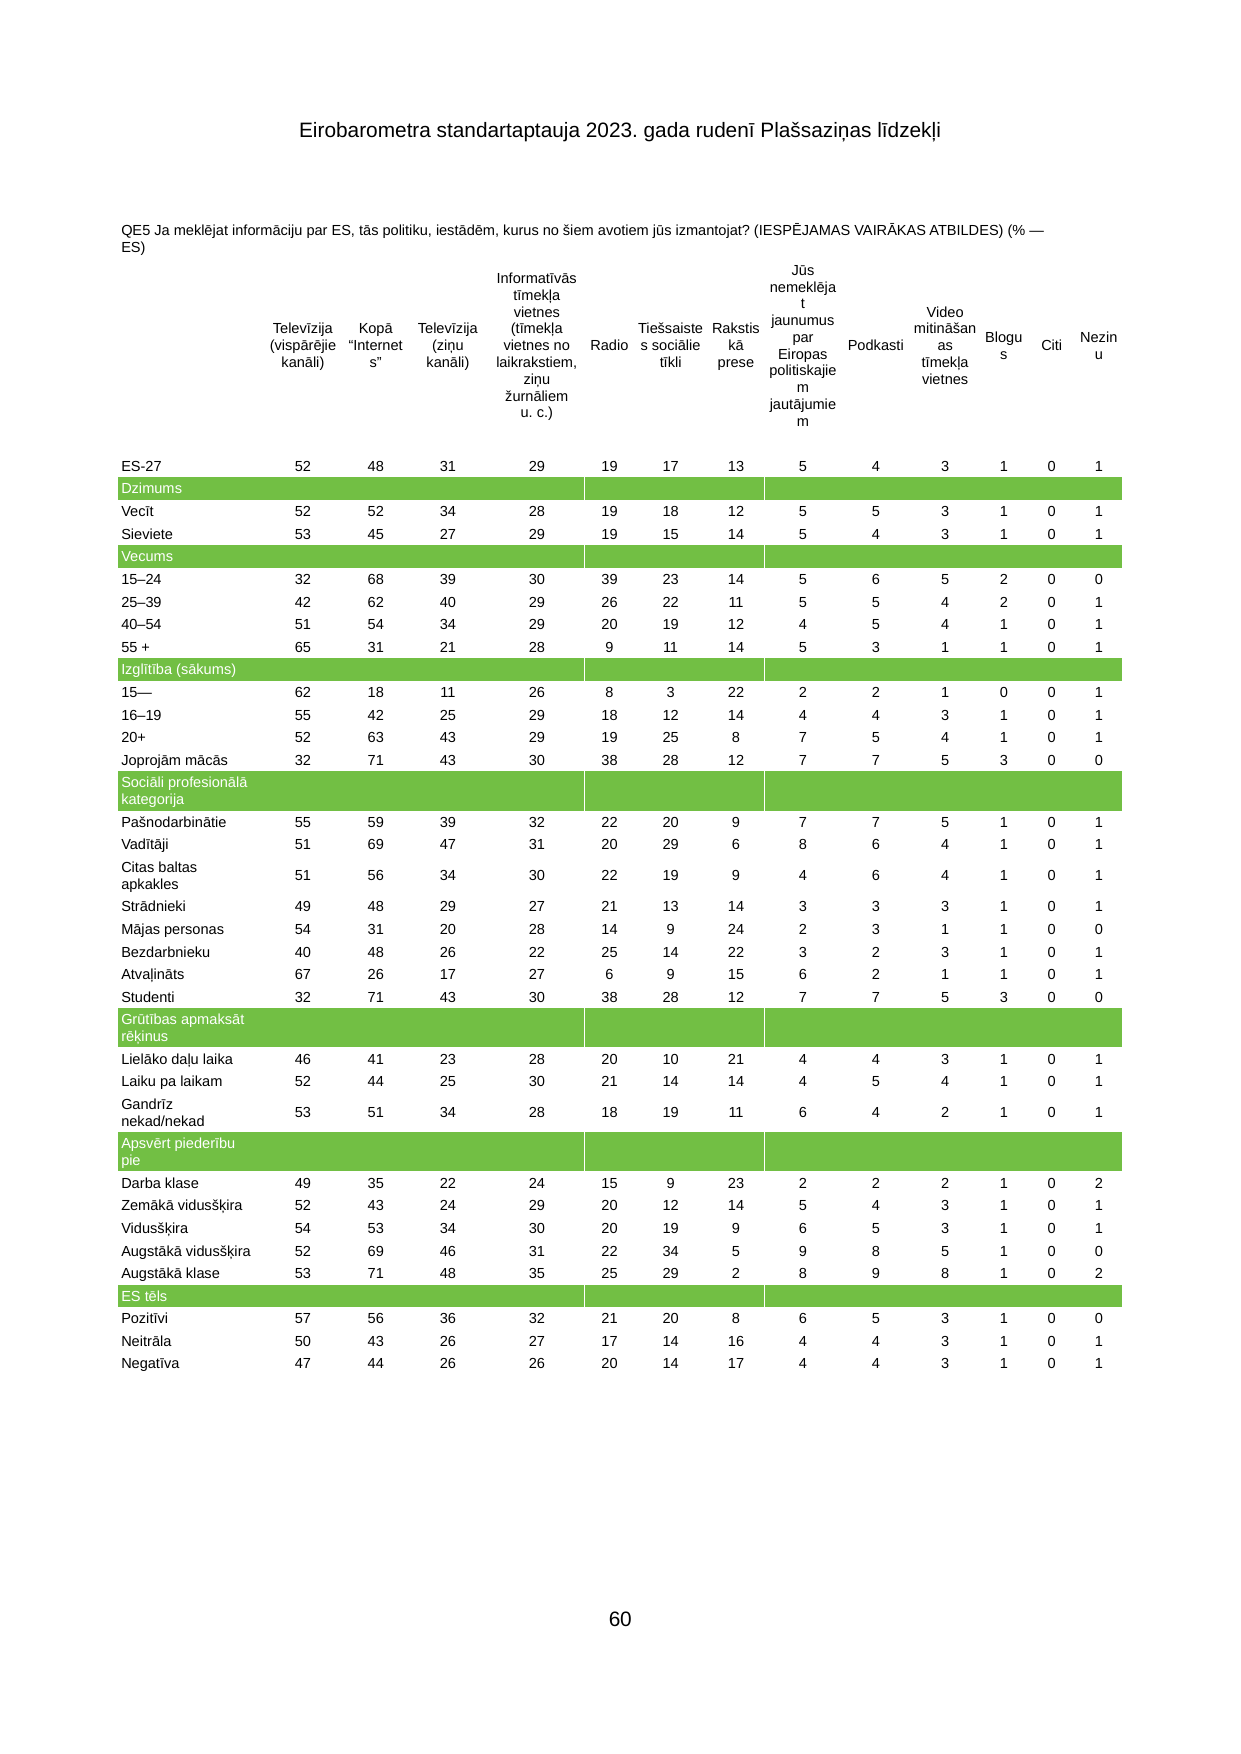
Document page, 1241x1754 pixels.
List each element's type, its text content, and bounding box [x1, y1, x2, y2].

table_cell 43 [344, 1194, 407, 1217]
table_cell 18 [344, 681, 407, 703]
table_cell 32 [489, 811, 584, 833]
table_cell 3 [911, 500, 979, 522]
table_cell [585, 432, 634, 455]
table_cell 22 [407, 1171, 489, 1194]
table_cell 43 [407, 986, 489, 1008]
table_cell [407, 1008, 489, 1047]
table_cell 7 [765, 749, 841, 771]
table_cell 0 [1028, 636, 1075, 658]
table_cell Citi [1028, 259, 1075, 432]
table_cell 1 [1075, 590, 1122, 613]
table_cell 2 [979, 590, 1028, 613]
table_cell 0 [1028, 918, 1075, 940]
table_cell 11 [634, 636, 707, 658]
table_cell 36 [407, 1307, 489, 1330]
table_cell 14 [634, 940, 707, 963]
table_cell 3 [634, 681, 707, 703]
table_cell 22 [707, 681, 764, 703]
table_cell 20 [585, 1217, 634, 1239]
table_cell 4 [765, 1330, 841, 1352]
table_cell 0 [1028, 986, 1075, 1008]
table_cell Tiešsaistes sociālie tīkli [634, 259, 707, 432]
table_cell 53 [344, 1217, 407, 1239]
table_cell 0 [1028, 1352, 1075, 1375]
table_cell 3 [765, 895, 841, 918]
table_cell 0 [1028, 1194, 1075, 1217]
table_cell Jūs nemeklējat jaunumus par Eiropas politiskajiem jautājumiem [765, 259, 841, 432]
table_cell [634, 432, 707, 455]
table_cell Informatīvās tīmekļa vietnes (tīmekļa vietnes no laikrakstiem, ziņu žurnāliem u. c.) [489, 259, 584, 432]
table_cell 0 [1028, 500, 1075, 522]
table_cell 15 [585, 1171, 634, 1194]
table_cell 6 [841, 568, 911, 590]
table_cell 21 [585, 895, 634, 918]
table_cell 26 [407, 940, 489, 963]
table_cell 1 [979, 895, 1028, 918]
table_cell 20 [585, 613, 634, 636]
table_cell 31 [489, 833, 584, 856]
table_cell 29 [489, 726, 584, 748]
table_cell 1 [1075, 1048, 1122, 1070]
table_cell 44 [344, 1352, 407, 1375]
table_cell 54 [261, 1217, 344, 1239]
table_cell 3 [979, 749, 1028, 771]
table_cell 50 [261, 1330, 344, 1352]
table_cell 30 [489, 1217, 584, 1239]
table_cell 0 [1028, 1330, 1075, 1352]
table_cell 69 [344, 833, 407, 856]
table_cell [344, 1285, 407, 1307]
table_cell [911, 1132, 979, 1171]
table_cell Nezinu [1075, 259, 1122, 432]
table_cell 19 [585, 455, 634, 477]
table_cell [841, 1285, 911, 1307]
table_cell 1 [979, 1217, 1028, 1239]
table_cell 1 [1075, 1330, 1122, 1352]
table_cell 1 [911, 681, 979, 703]
table_cell 3 [911, 703, 979, 726]
table_cell 11 [707, 1093, 764, 1132]
table_cell 0 [1028, 833, 1075, 856]
table_cell 54 [261, 918, 344, 940]
table_cell 12 [707, 986, 764, 1008]
table_cell 48 [407, 1262, 489, 1284]
table_cell 2 [841, 940, 911, 963]
table_cell 7 [841, 749, 911, 771]
table_cell 5 [841, 500, 911, 522]
table_cell 12 [707, 613, 764, 636]
table_cell Podkasti [841, 259, 911, 432]
table_cell 2 [911, 1093, 979, 1132]
table_cell 1 [979, 703, 1028, 726]
table_cell Sociāli profesionālā kategorija [118, 771, 261, 811]
table_cell 4 [841, 1093, 911, 1132]
table_cell 5 [911, 986, 979, 1008]
table_cell 22 [585, 1239, 634, 1262]
table_header [1075, 219, 1122, 258]
table_cell 5 [765, 568, 841, 590]
table_cell [1075, 545, 1122, 568]
table_cell 5 [841, 590, 911, 613]
table_cell 63 [344, 726, 407, 748]
table_cell 6 [585, 963, 634, 986]
table_cell 43 [407, 749, 489, 771]
table_cell [765, 658, 841, 681]
table_cell [979, 432, 1028, 455]
table_cell 46 [261, 1048, 344, 1070]
table_cell 1 [1075, 455, 1122, 477]
table_cell [489, 658, 584, 681]
table_cell 52 [261, 1194, 344, 1217]
table_cell 7 [841, 811, 911, 833]
table_cell 5 [765, 500, 841, 522]
table_cell 40 [407, 590, 489, 613]
table_cell [841, 545, 911, 568]
table_cell 15 [707, 963, 764, 986]
table_cell 4 [841, 1048, 911, 1070]
table_cell [261, 771, 344, 811]
table_cell Studenti [118, 986, 261, 1008]
table_cell 13 [634, 895, 707, 918]
table_cell [707, 545, 764, 568]
table_cell 7 [765, 986, 841, 1008]
table_cell [979, 1285, 1028, 1307]
table_cell 0 [1028, 1171, 1075, 1194]
table_cell 2 [765, 918, 841, 940]
table_cell [841, 771, 911, 811]
table_cell Video mitināšanas tīmekļa vietnes [911, 259, 979, 432]
table_cell 0 [1028, 455, 1075, 477]
table_cell 15 [634, 523, 707, 545]
table_cell [118, 432, 261, 455]
table_cell 1 [1075, 1070, 1122, 1093]
table_cell 53 [261, 1262, 344, 1284]
table_cell 6 [765, 963, 841, 986]
table_cell Blogus [979, 259, 1028, 432]
table_cell 6 [707, 833, 764, 856]
table_cell 25 [407, 1070, 489, 1093]
table_cell 0 [1028, 1093, 1075, 1132]
table_cell 3 [841, 895, 911, 918]
table_cell 29 [489, 455, 584, 477]
table_cell 4 [765, 856, 841, 895]
table_cell [407, 545, 489, 568]
table_cell [344, 477, 407, 500]
table_cell [118, 259, 261, 432]
table_cell 1 [979, 963, 1028, 986]
table_cell 5 [911, 749, 979, 771]
table_cell 14 [707, 1194, 764, 1217]
table_cell 29 [489, 613, 584, 636]
table_cell 39 [407, 568, 489, 590]
table_cell 3 [911, 1194, 979, 1217]
table_cell [765, 1285, 841, 1307]
table_cell 29 [634, 1262, 707, 1284]
table_cell Citas baltas apkakles [118, 856, 261, 895]
table_cell 25 [634, 726, 707, 748]
table_cell 52 [261, 500, 344, 522]
table_cell 69 [344, 1239, 407, 1262]
table_cell 32 [261, 568, 344, 590]
table_cell 3 [979, 986, 1028, 1008]
table_cell 1 [1075, 1352, 1122, 1375]
table_cell 3 [911, 523, 979, 545]
table_cell [489, 771, 584, 811]
table_cell Lielāko daļu laika [118, 1048, 261, 1070]
table_cell 27 [489, 895, 584, 918]
table_cell 0 [1028, 1217, 1075, 1239]
table_cell 31 [344, 918, 407, 940]
table_cell [585, 477, 634, 500]
table_cell 0 [1028, 811, 1075, 833]
table_cell Apsvērt piederību pie [118, 1132, 261, 1171]
table_cell [407, 1285, 489, 1307]
table_cell 68 [344, 568, 407, 590]
table_cell 1 [1075, 1093, 1122, 1132]
table_cell 16–19 [118, 703, 261, 726]
table_cell 19 [585, 500, 634, 522]
table_cell 7 [765, 811, 841, 833]
table_cell [261, 545, 344, 568]
table_cell 3 [911, 455, 979, 477]
table_cell 25 [585, 940, 634, 963]
table_cell 4 [841, 1330, 911, 1352]
table_cell [634, 658, 707, 681]
table_cell 0 [1075, 918, 1122, 940]
table_cell [344, 1008, 407, 1047]
table_cell [911, 658, 979, 681]
table_cell Mājas personas [118, 918, 261, 940]
table_cell Vecīt [118, 500, 261, 522]
table_cell [765, 1132, 841, 1171]
table_cell 26 [407, 1330, 489, 1352]
table_cell 1 [979, 500, 1028, 522]
table_cell 4 [911, 856, 979, 895]
table_cell [765, 477, 841, 500]
table_cell 14 [707, 895, 764, 918]
table_cell 5 [911, 811, 979, 833]
table_cell 43 [407, 726, 489, 748]
table_cell 13 [707, 455, 764, 477]
table_cell 7 [765, 726, 841, 748]
table_cell 10 [634, 1048, 707, 1070]
table_cell 62 [344, 590, 407, 613]
table_cell [344, 1132, 407, 1171]
table_cell 65 [261, 636, 344, 658]
table_cell [634, 1285, 707, 1307]
table_cell 1 [979, 1194, 1028, 1217]
table_cell 28 [489, 636, 584, 658]
table_cell 18 [634, 500, 707, 522]
table_cell 3 [765, 940, 841, 963]
table_cell [1075, 1132, 1122, 1171]
table_cell 8 [707, 726, 764, 748]
table_cell [841, 477, 911, 500]
table_cell 26 [585, 590, 634, 613]
table_cell 2 [979, 568, 1028, 590]
table_cell 9 [707, 811, 764, 833]
table_cell 15— [118, 681, 261, 703]
table_cell 24 [489, 1171, 584, 1194]
table_cell 5 [841, 1070, 911, 1093]
table_cell 4 [911, 726, 979, 748]
table_cell 51 [261, 833, 344, 856]
table_cell 34 [407, 1093, 489, 1132]
table_cell 53 [261, 523, 344, 545]
table_cell 6 [841, 833, 911, 856]
table_cell 20 [407, 918, 489, 940]
table_cell 59 [344, 811, 407, 833]
table_cell 51 [344, 1093, 407, 1132]
table_cell [261, 432, 344, 455]
table_cell 1 [1075, 856, 1122, 895]
table_cell [707, 658, 764, 681]
table_cell 0 [1075, 568, 1122, 590]
table_cell 0 [1028, 940, 1075, 963]
table_cell 62 [261, 681, 344, 703]
table_cell 19 [634, 1217, 707, 1239]
table_cell 32 [261, 749, 344, 771]
table_cell 4 [765, 1070, 841, 1093]
table_cell 22 [634, 590, 707, 613]
table_cell 34 [407, 613, 489, 636]
table_cell 9 [634, 1171, 707, 1194]
table_cell 26 [344, 963, 407, 986]
table_cell 23 [707, 1171, 764, 1194]
table_cell 11 [707, 590, 764, 613]
table_cell [841, 1008, 911, 1047]
table_cell 0 [1028, 895, 1075, 918]
table_cell Izglītība (sākums) [118, 658, 261, 681]
table_cell [261, 477, 344, 500]
table_cell 8 [585, 681, 634, 703]
table_cell 19 [634, 856, 707, 895]
table_cell 22 [707, 940, 764, 963]
table_cell [1028, 771, 1075, 811]
table_cell [1028, 545, 1075, 568]
table_cell 29 [489, 703, 584, 726]
table_cell 26 [489, 1352, 584, 1375]
table_cell 5 [707, 1239, 764, 1262]
table_cell 9 [585, 636, 634, 658]
table_cell 1 [911, 963, 979, 986]
table_cell 8 [765, 1262, 841, 1284]
table_cell 1 [1075, 726, 1122, 748]
table_cell 1 [1075, 500, 1122, 522]
table_cell 5 [765, 1194, 841, 1217]
table_cell 1 [1075, 703, 1122, 726]
table_cell 19 [585, 726, 634, 748]
table_cell Vadītāji [118, 833, 261, 856]
table_cell 34 [407, 1217, 489, 1239]
table_cell 7 [841, 986, 911, 1008]
table_cell [911, 771, 979, 811]
table_cell 21 [407, 636, 489, 658]
table_cell 9 [707, 1217, 764, 1239]
table_cell 9 [765, 1239, 841, 1262]
table_cell 1 [979, 811, 1028, 833]
table_cell 14 [634, 1330, 707, 1352]
table_cell ES-27 [118, 455, 261, 477]
table_cell [634, 1132, 707, 1171]
table_cell Rakstiskā prese [707, 259, 764, 432]
table_cell 11 [407, 681, 489, 703]
table_cell 9 [707, 856, 764, 895]
table_cell 2 [707, 1262, 764, 1284]
table_cell 0 [1028, 613, 1075, 636]
table_cell 0 [1028, 1070, 1075, 1093]
table_cell 49 [261, 1171, 344, 1194]
table_cell 67 [261, 963, 344, 986]
table_cell 0 [1028, 590, 1075, 613]
table_cell 30 [489, 986, 584, 1008]
table_cell 0 [1028, 963, 1075, 986]
table_cell Vidusšķira [118, 1217, 261, 1239]
table_cell Darba klase [118, 1171, 261, 1194]
table_cell 49 [261, 895, 344, 918]
table_cell 21 [585, 1070, 634, 1093]
table_cell Dzimums [118, 477, 261, 500]
table_cell 20 [634, 1307, 707, 1330]
table_cell 0 [1028, 523, 1075, 545]
table_cell 19 [634, 613, 707, 636]
table_cell [407, 1132, 489, 1171]
table_cell 3 [841, 918, 911, 940]
table_cell [585, 1285, 634, 1307]
table_cell 1 [979, 1070, 1028, 1093]
table_cell Pozitīvi [118, 1307, 261, 1330]
table_cell 14 [707, 523, 764, 545]
table_cell [911, 477, 979, 500]
table_cell 2 [841, 963, 911, 986]
table_cell [841, 658, 911, 681]
table_cell 30 [489, 856, 584, 895]
table_cell 1 [911, 918, 979, 940]
table_cell 1 [979, 523, 1028, 545]
table_cell Pašnodarbinātie [118, 811, 261, 833]
table_cell 12 [634, 703, 707, 726]
table_cell 1 [979, 1330, 1028, 1352]
table_cell 24 [407, 1194, 489, 1217]
table_cell [634, 1008, 707, 1047]
table_cell [344, 771, 407, 811]
table_cell 32 [489, 1307, 584, 1330]
table_cell [979, 545, 1028, 568]
table_cell 0 [1028, 568, 1075, 590]
table_cell 20 [585, 1352, 634, 1375]
table_cell 17 [585, 1330, 634, 1352]
table_cell 48 [344, 455, 407, 477]
table_cell 2 [765, 1171, 841, 1194]
table_cell 4 [841, 523, 911, 545]
table_cell 5 [841, 1217, 911, 1239]
table_cell 35 [344, 1171, 407, 1194]
table_cell 20+ [118, 726, 261, 748]
table_cell 20 [585, 833, 634, 856]
table_cell 29 [407, 895, 489, 918]
table_cell Grūtības apmaksāt rēķinus [118, 1008, 261, 1047]
table_cell 20 [585, 1048, 634, 1070]
table_cell 12 [707, 749, 764, 771]
table_cell 8 [707, 1307, 764, 1330]
table_cell 25 [585, 1262, 634, 1284]
table_cell Joprojām mācās [118, 749, 261, 771]
table_cell 4 [911, 613, 979, 636]
table_cell [911, 432, 979, 455]
table_cell [261, 1008, 344, 1047]
table_cell 9 [841, 1262, 911, 1284]
table_cell 28 [489, 500, 584, 522]
table_cell 4 [841, 455, 911, 477]
table_cell [407, 771, 489, 811]
table_cell 5 [765, 590, 841, 613]
table_cell 0 [1075, 1239, 1122, 1262]
table_cell Zemākā vidusšķira [118, 1194, 261, 1217]
table_cell 54 [344, 613, 407, 636]
table_cell 1 [979, 726, 1028, 748]
table_cell [707, 771, 764, 811]
table_cell 25–39 [118, 590, 261, 613]
table_cell 55 [261, 703, 344, 726]
table_cell 1 [979, 636, 1028, 658]
table_cell 1 [979, 1093, 1028, 1132]
table_cell 23 [407, 1048, 489, 1070]
table_cell 0 [1075, 1307, 1122, 1330]
table_cell 4 [841, 1352, 911, 1375]
table_cell [1075, 432, 1122, 455]
table_cell 4 [911, 590, 979, 613]
table_cell 1 [979, 1239, 1028, 1262]
table_cell 5 [841, 613, 911, 636]
table_cell 1 [979, 1171, 1028, 1194]
table_cell 44 [344, 1070, 407, 1093]
table_cell 24 [707, 918, 764, 940]
table_cell [407, 658, 489, 681]
table_cell 20 [585, 1194, 634, 1217]
table_cell [261, 1132, 344, 1171]
table_cell 25 [407, 703, 489, 726]
table_cell [1028, 1285, 1075, 1307]
table_cell [585, 1132, 634, 1171]
table_cell [979, 1008, 1028, 1047]
table_cell [1028, 1008, 1075, 1047]
table_cell 22 [585, 856, 634, 895]
table_cell Bezdarbnieku [118, 940, 261, 963]
table_cell 4 [765, 703, 841, 726]
table_cell Strādnieki [118, 895, 261, 918]
table_cell 42 [344, 703, 407, 726]
table_cell 5 [841, 726, 911, 748]
table_cell [841, 1132, 911, 1171]
table_cell 15–24 [118, 568, 261, 590]
table_cell 14 [634, 1070, 707, 1093]
table_cell [1075, 1285, 1122, 1307]
table_cell 18 [585, 1093, 634, 1132]
table_cell [707, 432, 764, 455]
table_cell 0 [1075, 986, 1122, 1008]
table_cell Atvaļināts [118, 963, 261, 986]
table_cell 71 [344, 986, 407, 1008]
table_cell [979, 771, 1028, 811]
table_cell [1075, 771, 1122, 811]
table_cell 29 [634, 833, 707, 856]
table_cell 6 [765, 1307, 841, 1330]
table_cell 39 [407, 811, 489, 833]
table_cell [911, 1008, 979, 1047]
table_cell [765, 771, 841, 811]
table_cell 0 [1075, 749, 1122, 771]
table_cell 38 [585, 986, 634, 1008]
table_cell 1 [979, 613, 1028, 636]
table_cell 14 [707, 568, 764, 590]
table_cell [489, 1008, 584, 1047]
table_cell 14 [707, 636, 764, 658]
table_cell 52 [261, 1239, 344, 1262]
table_cell [1028, 432, 1075, 455]
table_cell Televīzija (vispārējie kanāli) [261, 259, 344, 432]
table_cell 31 [344, 636, 407, 658]
table_cell Augstākā vidusšķira [118, 1239, 261, 1262]
table_cell 28 [634, 749, 707, 771]
table_cell 17 [634, 455, 707, 477]
table_cell 12 [634, 1194, 707, 1217]
table_cell [344, 545, 407, 568]
table_cell 9 [634, 963, 707, 986]
table_cell 52 [261, 1070, 344, 1093]
table_cell 1 [1075, 681, 1122, 703]
table_cell 0 [1028, 1239, 1075, 1262]
table_cell 2 [911, 1171, 979, 1194]
table_cell 31 [407, 455, 489, 477]
table_cell [344, 432, 407, 455]
table_cell [489, 432, 584, 455]
table_cell 1 [1075, 523, 1122, 545]
table_cell 1 [911, 636, 979, 658]
table_cell 16 [707, 1330, 764, 1352]
table_cell [1075, 658, 1122, 681]
table_cell 2 [765, 681, 841, 703]
table_cell 4 [765, 1352, 841, 1375]
table_cell 30 [489, 1070, 584, 1093]
table_cell 27 [489, 963, 584, 986]
table_cell [1028, 658, 1075, 681]
table_cell 1 [979, 1307, 1028, 1330]
table_cell 21 [707, 1048, 764, 1070]
table_cell 4 [841, 703, 911, 726]
table_cell 3 [911, 895, 979, 918]
table_cell 29 [489, 523, 584, 545]
table_cell [489, 477, 584, 500]
table_cell 71 [344, 1262, 407, 1284]
table_cell [634, 545, 707, 568]
table_cell 34 [407, 500, 489, 522]
table_cell [261, 658, 344, 681]
table_cell 5 [765, 523, 841, 545]
table_cell 1 [1075, 833, 1122, 856]
table_cell 28 [634, 986, 707, 1008]
table_cell [261, 1285, 344, 1307]
table_cell [407, 477, 489, 500]
table_cell 0 [1028, 749, 1075, 771]
table_cell 2 [841, 681, 911, 703]
table_cell 18 [585, 703, 634, 726]
table_cell 34 [407, 856, 489, 895]
table_cell 3 [911, 1330, 979, 1352]
table_cell 3 [911, 1217, 979, 1239]
table_cell [489, 1285, 584, 1307]
table_cell 52 [344, 500, 407, 522]
table_cell 1 [979, 1048, 1028, 1070]
table_cell Augstākā klase [118, 1262, 261, 1284]
table_cell 9 [634, 918, 707, 940]
table_cell 1 [1075, 811, 1122, 833]
table_cell 31 [489, 1239, 584, 1262]
table_cell ES tēls [118, 1285, 261, 1307]
table_cell 57 [261, 1307, 344, 1330]
table_cell 0 [1028, 703, 1075, 726]
table_cell 34 [634, 1239, 707, 1262]
table_cell [707, 477, 764, 500]
table_cell Televīzija (ziņu kanāli) [407, 259, 489, 432]
table_cell 1 [1075, 940, 1122, 963]
table_cell 4 [765, 613, 841, 636]
table_cell 42 [261, 590, 344, 613]
table_cell [707, 1285, 764, 1307]
table_cell 52 [261, 455, 344, 477]
table_cell 1 [1075, 1194, 1122, 1217]
table_cell 35 [489, 1262, 584, 1284]
table_cell 19 [634, 1093, 707, 1132]
table_cell 14 [634, 1352, 707, 1375]
table_cell 5 [911, 568, 979, 590]
table_cell 41 [344, 1048, 407, 1070]
table_cell 29 [489, 590, 584, 613]
table_cell 28 [489, 1093, 584, 1132]
table_cell 3 [911, 1352, 979, 1375]
table_cell 27 [489, 1330, 584, 1352]
table_cell [585, 771, 634, 811]
table_cell 2 [841, 1171, 911, 1194]
table_cell [489, 1132, 584, 1171]
table_cell [765, 545, 841, 568]
table_cell 55 [261, 811, 344, 833]
table_cell 3 [911, 1307, 979, 1330]
table_cell Neitrāla [118, 1330, 261, 1352]
table_cell 47 [407, 833, 489, 856]
table_cell 21 [585, 1307, 634, 1330]
table_cell [407, 432, 489, 455]
table_cell 14 [585, 918, 634, 940]
table_cell [707, 1132, 764, 1171]
table_cell 45 [344, 523, 407, 545]
table_cell 22 [489, 940, 584, 963]
table_cell 1 [979, 833, 1028, 856]
table_cell [1028, 477, 1075, 500]
table_cell 6 [765, 1217, 841, 1239]
table_cell 28 [489, 1048, 584, 1070]
table_cell 29 [489, 1194, 584, 1217]
table_cell 4 [841, 1194, 911, 1217]
table_cell [634, 477, 707, 500]
table_cell 0 [1028, 681, 1075, 703]
table_cell [707, 1008, 764, 1047]
table_cell 38 [585, 749, 634, 771]
table_cell 0 [979, 681, 1028, 703]
table_cell 22 [585, 811, 634, 833]
table_cell 6 [765, 1093, 841, 1132]
table_cell 14 [707, 1070, 764, 1093]
table_cell [1075, 1008, 1122, 1047]
table_cell 1 [979, 940, 1028, 963]
table_cell 8 [911, 1262, 979, 1284]
table_cell 30 [489, 749, 584, 771]
table_cell 2 [1075, 1171, 1122, 1194]
table_cell Radio [585, 259, 634, 432]
table_cell [585, 658, 634, 681]
table_cell 71 [344, 749, 407, 771]
table_cell 5 [765, 636, 841, 658]
table_cell [841, 432, 911, 455]
table_cell 0 [1028, 726, 1075, 748]
table_cell 3 [911, 940, 979, 963]
table_cell 1 [979, 455, 1028, 477]
table_cell 4 [765, 1048, 841, 1070]
table_cell 47 [261, 1352, 344, 1375]
table_cell 1 [1075, 895, 1122, 918]
table_cell [911, 545, 979, 568]
table_cell [1075, 477, 1122, 500]
table_cell 1 [979, 918, 1028, 940]
table_cell [489, 545, 584, 568]
table_cell 52 [261, 726, 344, 748]
table_cell 53 [261, 1093, 344, 1132]
table_cell 40 [261, 940, 344, 963]
table_cell 5 [911, 1239, 979, 1262]
table_cell 20 [634, 811, 707, 833]
table_cell 17 [707, 1352, 764, 1375]
table_cell 1 [1075, 613, 1122, 636]
table_cell 51 [261, 856, 344, 895]
table_cell 4 [911, 833, 979, 856]
table_cell [585, 545, 634, 568]
table_cell 56 [344, 1307, 407, 1330]
table_cell [634, 771, 707, 811]
table_cell 5 [841, 1307, 911, 1330]
table_cell 46 [407, 1239, 489, 1262]
table_cell 4 [911, 1070, 979, 1093]
table_cell 40–54 [118, 613, 261, 636]
table_cell [979, 1132, 1028, 1171]
table_cell 8 [841, 1239, 911, 1262]
table_cell 48 [344, 940, 407, 963]
table_cell 0 [1028, 1048, 1075, 1070]
table_cell 3 [841, 636, 911, 658]
table_cell 12 [707, 500, 764, 522]
table_cell [765, 1008, 841, 1047]
table_cell 2 [1075, 1262, 1122, 1284]
table_cell Gandrīz nekad/nekad [118, 1093, 261, 1132]
table_cell Laiku pa laikam [118, 1070, 261, 1093]
table_cell 1 [979, 856, 1028, 895]
table_cell [344, 658, 407, 681]
table_cell [979, 658, 1028, 681]
table_cell Negatīva [118, 1352, 261, 1375]
table_header QE5 Ja meklējat informāciju par ES, tās politiku, iestādēm, kurus no šiem avotiem jūs izmantojat? (IESPĒJAMAS VAIRĀKAS ATBILDES) (% — ES) [118, 219, 1075, 258]
table_cell 48 [344, 895, 407, 918]
table_cell 51 [261, 613, 344, 636]
table_cell [979, 477, 1028, 500]
table_cell 26 [489, 681, 584, 703]
table_cell 5 [765, 455, 841, 477]
table_cell 26 [407, 1352, 489, 1375]
table_cell 39 [585, 568, 634, 590]
table_cell 1 [1075, 1217, 1122, 1239]
table_cell 32 [261, 986, 344, 1008]
table_cell 1 [979, 1352, 1028, 1375]
table_cell 1 [1075, 636, 1122, 658]
table_cell 8 [765, 833, 841, 856]
table_cell Kopā “Internets” [344, 259, 407, 432]
table_cell 30 [489, 568, 584, 590]
table_cell Vecums [118, 545, 261, 568]
table_cell 3 [911, 1048, 979, 1070]
table_cell 0 [1028, 1262, 1075, 1284]
table_cell 6 [841, 856, 911, 895]
table_cell [1028, 1132, 1075, 1171]
table_cell 17 [407, 963, 489, 986]
table_cell [765, 432, 841, 455]
table_cell 27 [407, 523, 489, 545]
table_cell Sieviete [118, 523, 261, 545]
table_cell 55 + [118, 636, 261, 658]
table_cell 0 [1028, 1307, 1075, 1330]
table_cell [911, 1285, 979, 1307]
table_cell [585, 1008, 634, 1047]
table_cell 19 [585, 523, 634, 545]
table_cell 43 [344, 1330, 407, 1352]
table_cell 23 [634, 568, 707, 590]
table_cell 28 [489, 918, 584, 940]
table_cell 0 [1028, 856, 1075, 895]
table_cell 1 [1075, 963, 1122, 986]
table_cell 56 [344, 856, 407, 895]
table_cell 14 [707, 703, 764, 726]
table_cell 1 [979, 1262, 1028, 1284]
